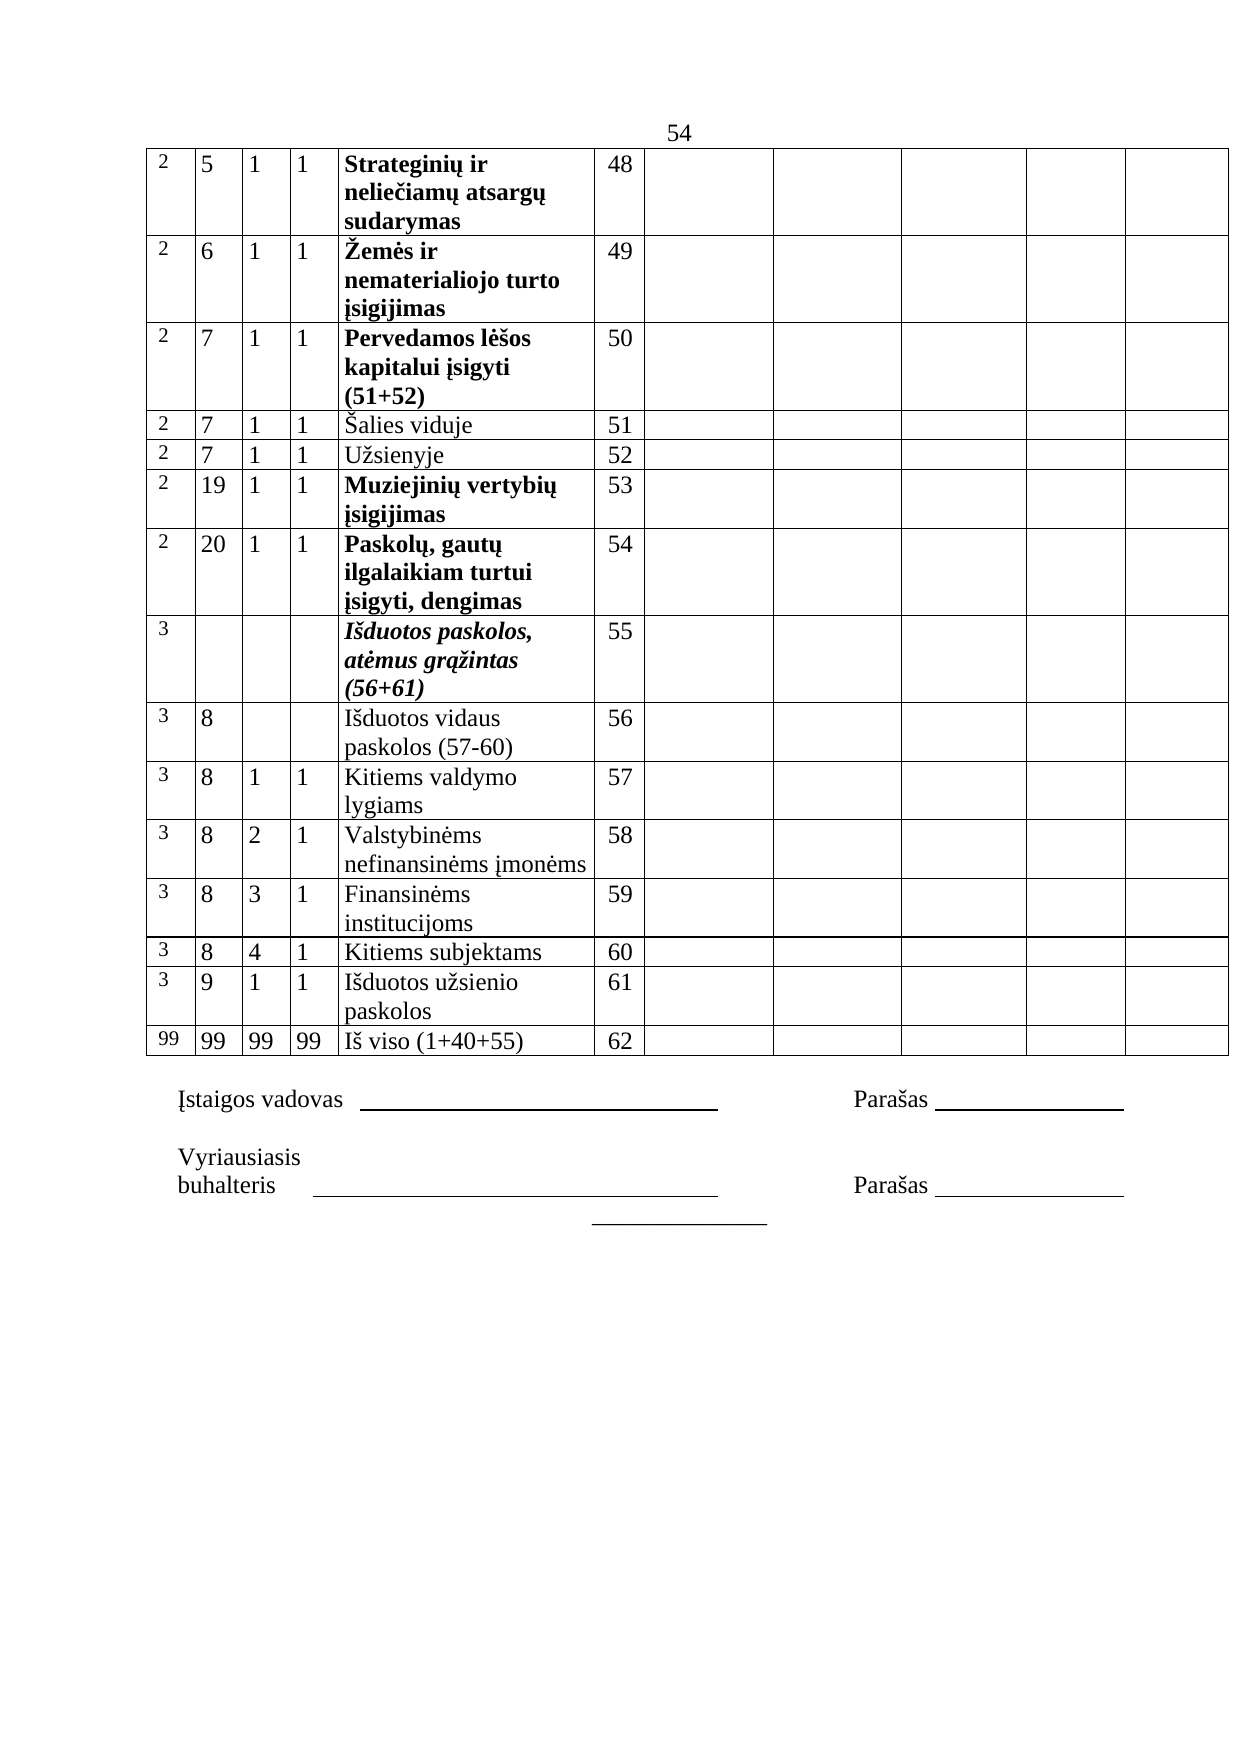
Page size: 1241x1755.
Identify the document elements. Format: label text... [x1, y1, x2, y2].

table_cell [1027, 470, 1125, 528]
table_cell 56 [595, 703, 644, 761]
table_cell [774, 470, 901, 528]
table_cell Pervedamos lėšos kapitalui įsigyti (51+52) [339, 323, 594, 409]
table_cell 1 [291, 149, 338, 235]
table_cell 19 [196, 470, 242, 528]
table_cell [1126, 820, 1228, 878]
table_cell [1027, 879, 1125, 936]
table_cell 3 [147, 616, 195, 702]
table_cell 51 [595, 411, 644, 439]
table_cell [774, 616, 901, 702]
table_cell 3 [147, 967, 195, 1025]
table_cell [774, 820, 901, 878]
table_cell Užsienyje [339, 440, 594, 469]
table_cell 1 [243, 529, 290, 615]
table_cell 49 [595, 236, 644, 322]
table_cell [645, 470, 773, 528]
table_cell 3 [147, 762, 195, 819]
table_cell [902, 323, 1026, 409]
table_cell [1126, 470, 1228, 528]
table_cell 62 [595, 1026, 644, 1054]
table_cell [774, 440, 901, 469]
text Vyriausiasis [177, 1142, 1181, 1171]
table_cell 3 [147, 938, 195, 966]
table_cell 6 [196, 236, 242, 322]
table_cell [1126, 703, 1228, 761]
table_cell 7 [196, 411, 242, 439]
table_cell 3 [147, 820, 195, 878]
table_cell [1126, 236, 1228, 322]
table_cell [645, 323, 773, 409]
table_cell 8 [196, 762, 242, 819]
table_cell [902, 470, 1026, 528]
table_cell 2 [147, 236, 195, 322]
table_cell [1027, 967, 1125, 1025]
table_cell 1 [243, 762, 290, 819]
table_cell [774, 938, 901, 966]
table_cell 1 [291, 967, 338, 1025]
text buhalteris Parašas [177, 1171, 1181, 1199]
table_cell 9 [196, 967, 242, 1025]
table_cell [243, 703, 290, 761]
table_cell [1027, 938, 1125, 966]
table_cell 8 [196, 938, 242, 966]
table_cell [1027, 440, 1125, 469]
table_cell [1126, 529, 1228, 615]
table_cell Valstybinėms nefinansinėms įmonėms [339, 820, 594, 878]
table_cell [1027, 762, 1125, 819]
table_cell [1027, 323, 1125, 409]
table_cell 99 [291, 1026, 338, 1054]
table_cell [1126, 938, 1228, 966]
table_cell 2 [243, 820, 290, 878]
table_cell 3 [147, 879, 195, 936]
table_cell Išduotos paskolos, atėmus grąžintas (56+61) [339, 616, 594, 702]
table_cell [1126, 440, 1228, 469]
table_cell [645, 967, 773, 1025]
table_cell [902, 762, 1026, 819]
table_cell 61 [595, 967, 644, 1025]
table_cell [774, 1026, 901, 1054]
table_cell 1 [243, 323, 290, 409]
table_cell 2 [147, 529, 195, 615]
table_cell [902, 149, 1026, 235]
table_cell [645, 616, 773, 702]
table_cell [196, 616, 242, 702]
table_cell [645, 236, 773, 322]
table_cell 2 [147, 323, 195, 409]
table_cell 1 [291, 879, 338, 936]
table_cell 59 [595, 879, 644, 936]
table_cell 1 [291, 820, 338, 878]
table_cell 7 [196, 440, 242, 469]
table_cell [902, 879, 1026, 936]
table_cell 1 [243, 967, 290, 1025]
table_cell 7 [196, 323, 242, 409]
table_cell [1126, 1026, 1228, 1054]
table_cell 8 [196, 879, 242, 936]
table_cell 58 [595, 820, 644, 878]
table_cell [243, 616, 290, 702]
table_cell 5 [196, 149, 242, 235]
table_cell 57 [595, 762, 644, 819]
table_cell 1 [243, 440, 290, 469]
table_cell 1 [243, 236, 290, 322]
table_cell 4 [243, 938, 290, 966]
table_cell [774, 411, 901, 439]
table_cell 53 [595, 470, 644, 528]
table_cell 1 [291, 470, 338, 528]
table_cell 99 [147, 1026, 195, 1054]
text ______________ [177, 1199, 1181, 1228]
table_cell [645, 1026, 773, 1054]
table_cell [1027, 236, 1125, 322]
table_cell 2 [147, 470, 195, 528]
table_cell [774, 149, 901, 235]
table_cell [902, 411, 1026, 439]
table_cell [902, 236, 1026, 322]
table_cell [902, 967, 1026, 1025]
table_cell Kitiems subjektams [339, 938, 594, 966]
table_cell [291, 703, 338, 761]
table_cell 3 [243, 879, 290, 936]
table_cell 48 [595, 149, 644, 235]
table_cell Strateginių ir neliečiamų atsargų sudarymas [339, 149, 594, 235]
table_cell [902, 820, 1026, 878]
table_cell [902, 616, 1026, 702]
table_cell [902, 440, 1026, 469]
table_cell [1027, 529, 1125, 615]
table_cell [645, 938, 773, 966]
table_cell 20 [196, 529, 242, 615]
table_cell [1126, 879, 1228, 936]
table_cell [774, 236, 901, 322]
table_cell [1027, 411, 1125, 439]
table_cell [1126, 411, 1228, 439]
table_cell Išduotos užsienio paskolos [339, 967, 594, 1025]
table_cell [774, 703, 901, 761]
table_cell 8 [196, 703, 242, 761]
table_cell 99 [243, 1026, 290, 1054]
table_cell Šalies viduje [339, 411, 594, 439]
table_cell 1 [291, 411, 338, 439]
table_cell [902, 1026, 1026, 1054]
table_cell [645, 879, 773, 936]
table_cell [774, 967, 901, 1025]
table_cell 50 [595, 323, 644, 409]
table_cell [645, 703, 773, 761]
table_cell [645, 149, 773, 235]
table_cell 2 [147, 149, 195, 235]
table_cell [1027, 820, 1125, 878]
table_cell [1027, 616, 1125, 702]
table_cell [774, 529, 901, 615]
table_cell Išduotos vidaus paskolos (57-60) [339, 703, 594, 761]
table_cell [1027, 703, 1125, 761]
table_cell 52 [595, 440, 644, 469]
table_cell [902, 938, 1026, 966]
table_cell [645, 820, 773, 878]
table_cell [902, 703, 1026, 761]
table_cell [1126, 149, 1228, 235]
table_cell [645, 529, 773, 615]
table_cell [1126, 967, 1228, 1025]
table_cell [1027, 149, 1125, 235]
table_cell 60 [595, 938, 644, 966]
table_cell [774, 879, 901, 936]
table_cell [645, 411, 773, 439]
table_cell 1 [243, 470, 290, 528]
table_cell Kitiems valdymo lygiams [339, 762, 594, 819]
table_cell [1126, 616, 1228, 702]
table_cell [1126, 323, 1228, 409]
table_cell 1 [291, 529, 338, 615]
table_cell [645, 440, 773, 469]
table_cell 55 [595, 616, 644, 702]
table_cell Žemės ir nematerialiojo turto įsigijimas [339, 236, 594, 322]
table_cell 1 [291, 762, 338, 819]
table_cell 1 [291, 236, 338, 322]
table_cell Paskolų, gautų ilgalaikiam turtui įsigyti, dengimas [339, 529, 594, 615]
table_cell 1 [291, 323, 338, 409]
table_cell Muziejinių vertybių įsigijimas [339, 470, 594, 528]
table_cell [774, 762, 901, 819]
table_cell 3 [147, 703, 195, 761]
table_cell [291, 616, 338, 702]
table_cell [902, 529, 1026, 615]
table_cell [1027, 1026, 1125, 1054]
table_cell 8 [196, 820, 242, 878]
table_cell [1126, 762, 1228, 819]
table_cell 99 [196, 1026, 242, 1054]
table_cell 2 [147, 411, 195, 439]
table_cell Iš viso (1+40+55) [339, 1026, 594, 1054]
table_cell 1 [243, 411, 290, 439]
table_cell 1 [291, 440, 338, 469]
table_cell [645, 762, 773, 819]
table_cell [774, 323, 901, 409]
table_cell 2 [147, 440, 195, 469]
table_cell 1 [291, 938, 338, 966]
table_cell Finansinėms institucijoms [339, 879, 594, 936]
table_cell 54 [595, 529, 644, 615]
table_cell 1 [243, 149, 290, 235]
text Įstaigos vadovas Parašas [177, 1084, 1181, 1113]
